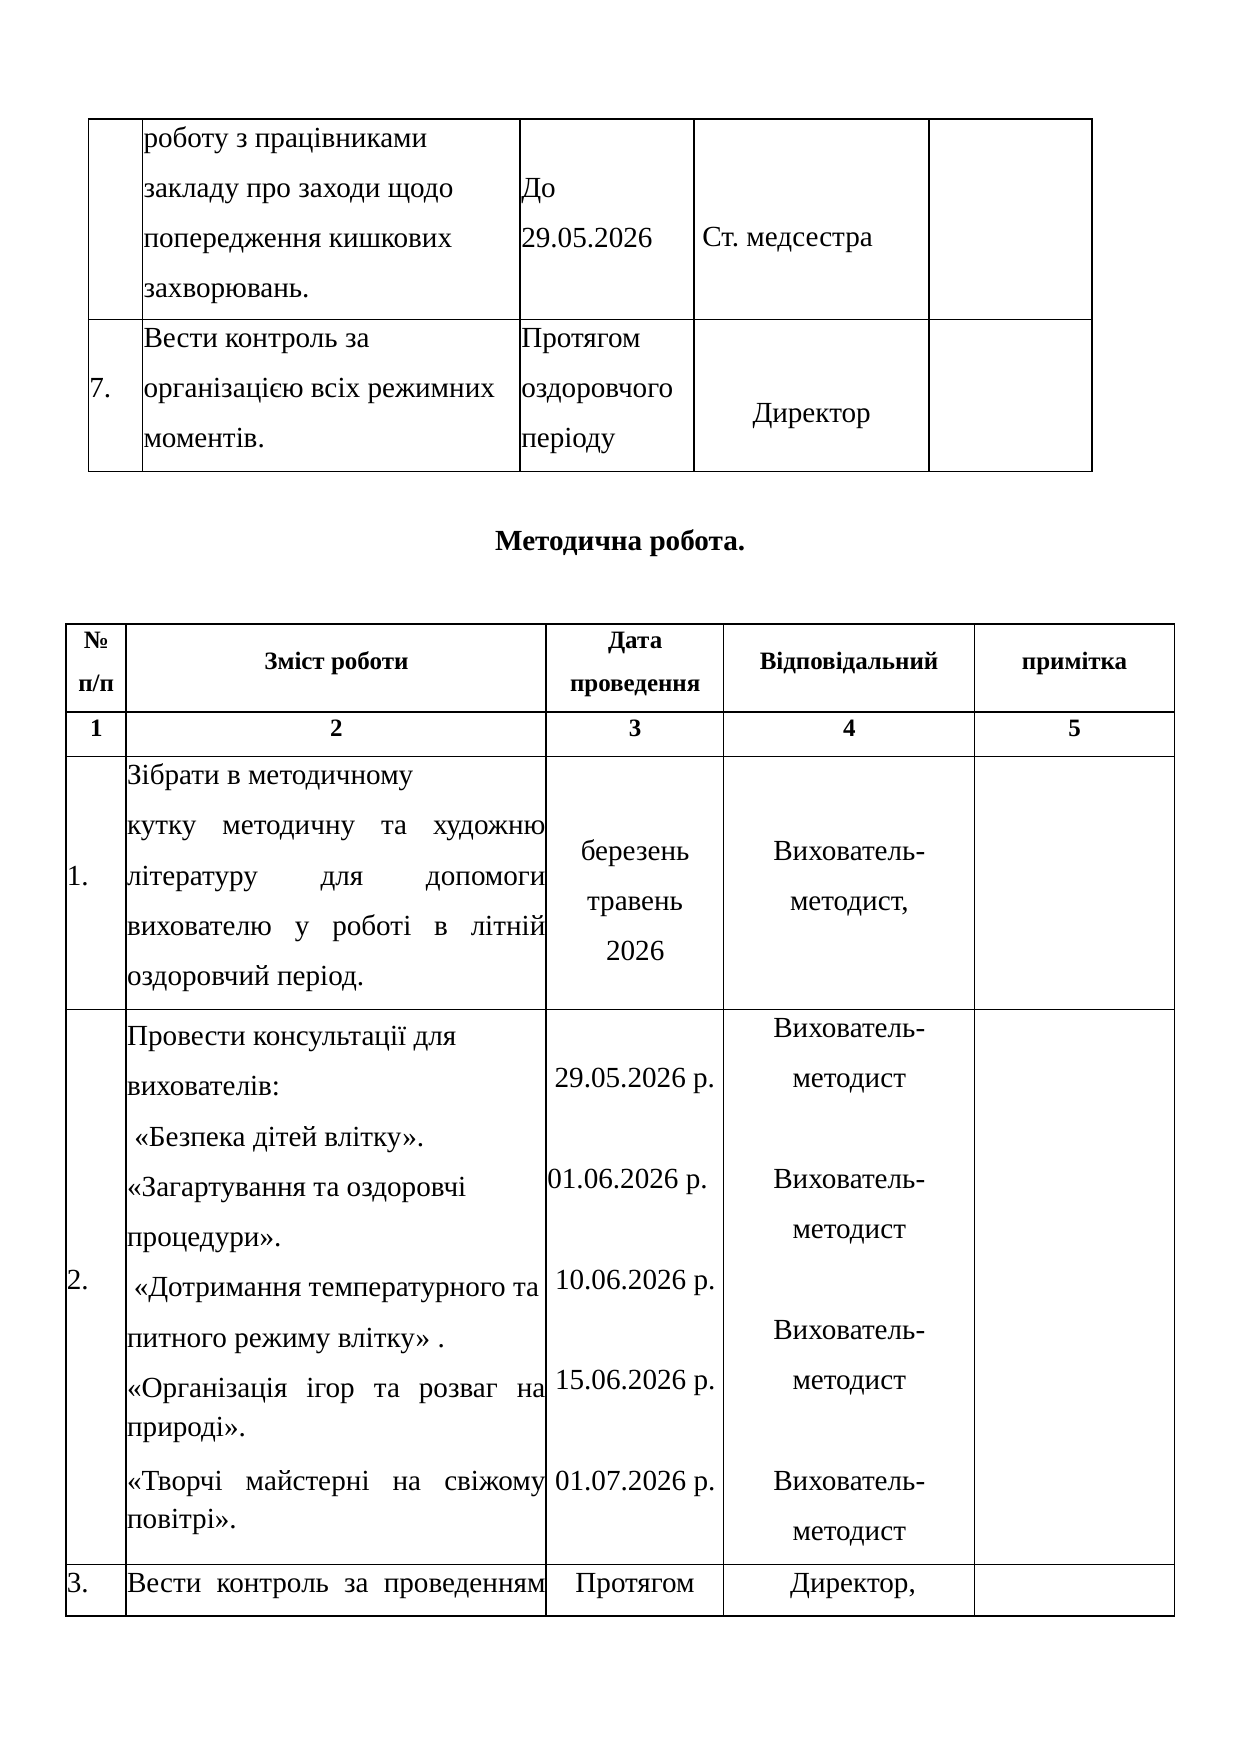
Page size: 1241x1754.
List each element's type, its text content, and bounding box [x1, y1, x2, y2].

table_cell [930, 320, 1091, 471]
table_cell 4 [724, 713, 974, 756]
table_cell 1. [67, 757, 125, 1009]
table_cell [930, 120, 1091, 318]
table_header Дата проведення [547, 625, 723, 711]
table_header примітка [975, 625, 1174, 711]
table_cell Зібрати в методичному кутку методичну та художню літературу для допомоги вихователю у роботі в літній оздоровчий період. [127, 757, 545, 1009]
table_cell Вести контроль за організацією всіх режимних моментів. [143, 320, 519, 471]
table_cell 3 [547, 713, 723, 756]
table_cell 1 [67, 713, 125, 756]
table_cell 2 [127, 713, 545, 756]
table_header Відповідальний [724, 625, 974, 711]
table_cell [89, 120, 142, 318]
table_cell Директор, [724, 1565, 974, 1615]
table_header № п/п [67, 625, 125, 711]
table_cell Директор [695, 320, 928, 471]
table_cell Протягом оздоровчого періоду [521, 320, 693, 471]
table_cell Протягом [547, 1565, 723, 1615]
table_cell 5 [975, 713, 1174, 756]
table_cell 29.05.2026 р. 01.06.2026 р. 10.06.2026 р. 15.06.2026 р. 01.07.2026 р. [547, 1010, 723, 1563]
table_cell [975, 757, 1174, 1009]
table_cell 2. [67, 1010, 125, 1563]
table_cell Вихователь-методист Вихователь-методист Вихователь-методист Вихователь-методист [724, 1010, 974, 1563]
text Методична робота. [118, 523, 1122, 556]
table_header Зміст роботи [127, 625, 545, 711]
table_cell [975, 1565, 1174, 1615]
table_cell 3. [67, 1565, 125, 1615]
table_cell [975, 1010, 1174, 1563]
table_cell Вести контроль за проведенням [127, 1565, 545, 1615]
table_cell До 29.05.2026 [521, 120, 693, 318]
table_cell Провести консультації для вихователів: «Безпека дітей влітку». «Загартування та оздоровчі процедури». «Дотримання температурного та питного режиму влітку» . «Організація ігор та розваг на природі». «Творчі майстерні на свіжому повітрі». [127, 1010, 545, 1563]
table_cell Ст. медсестра [695, 120, 928, 318]
table_cell березень травень 2026 [547, 757, 723, 1009]
table_cell 7. [89, 320, 142, 471]
table_cell роботу з працівниками закладу про заходи щодо попередження кишкових захворювань. [143, 120, 519, 318]
table_cell Вихователь-методист, [724, 757, 974, 1009]
